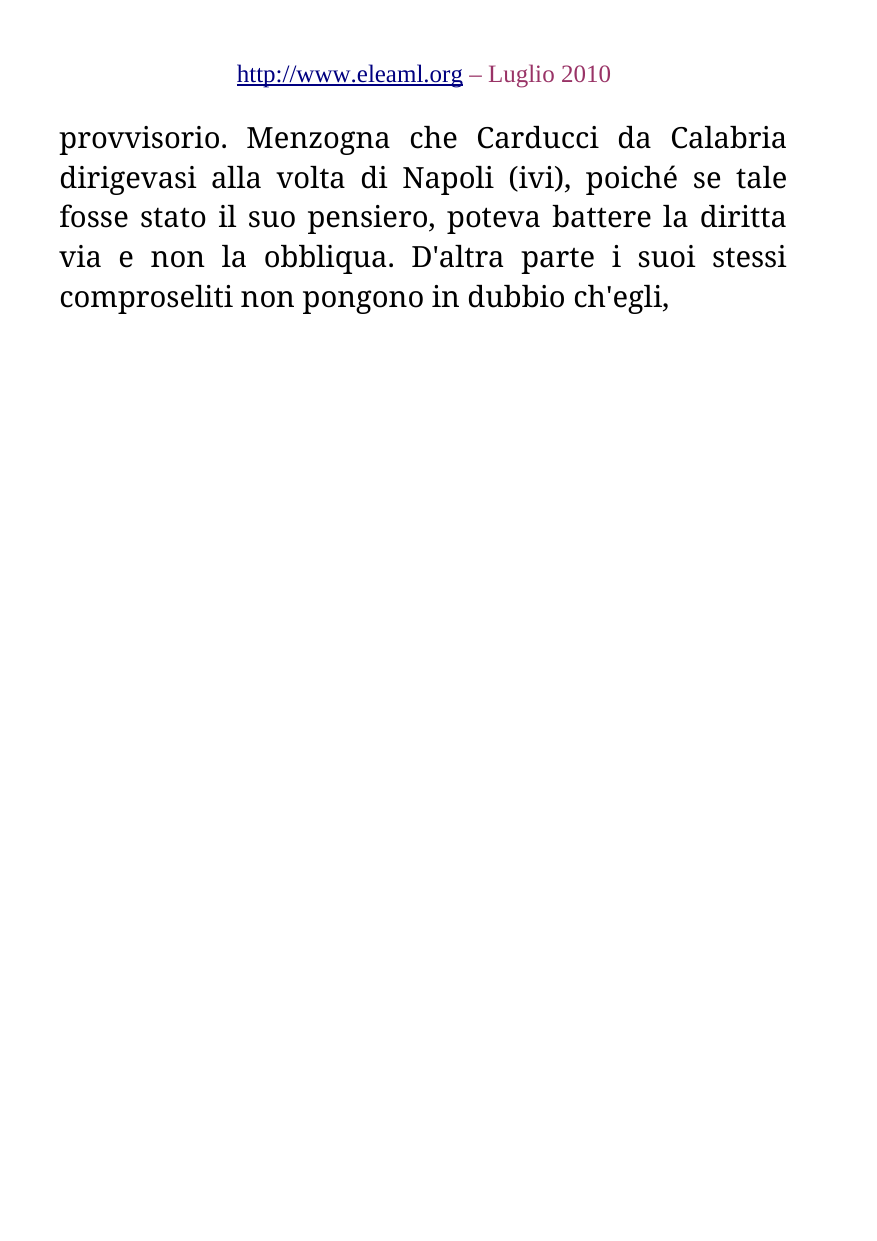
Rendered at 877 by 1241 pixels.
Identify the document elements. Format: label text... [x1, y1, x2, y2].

text provvisorio. Menzogna che Carducci da Calabria dirigevasi alla volta di Napoli (ivi), poiché se tale fosse stato il suo pensiero, poteva battere la diritta via e non la obbliqua. D'altra parte i suoi stessi comproseliti non pongono in dubbio ch'egli, [59, 117, 788, 316]
